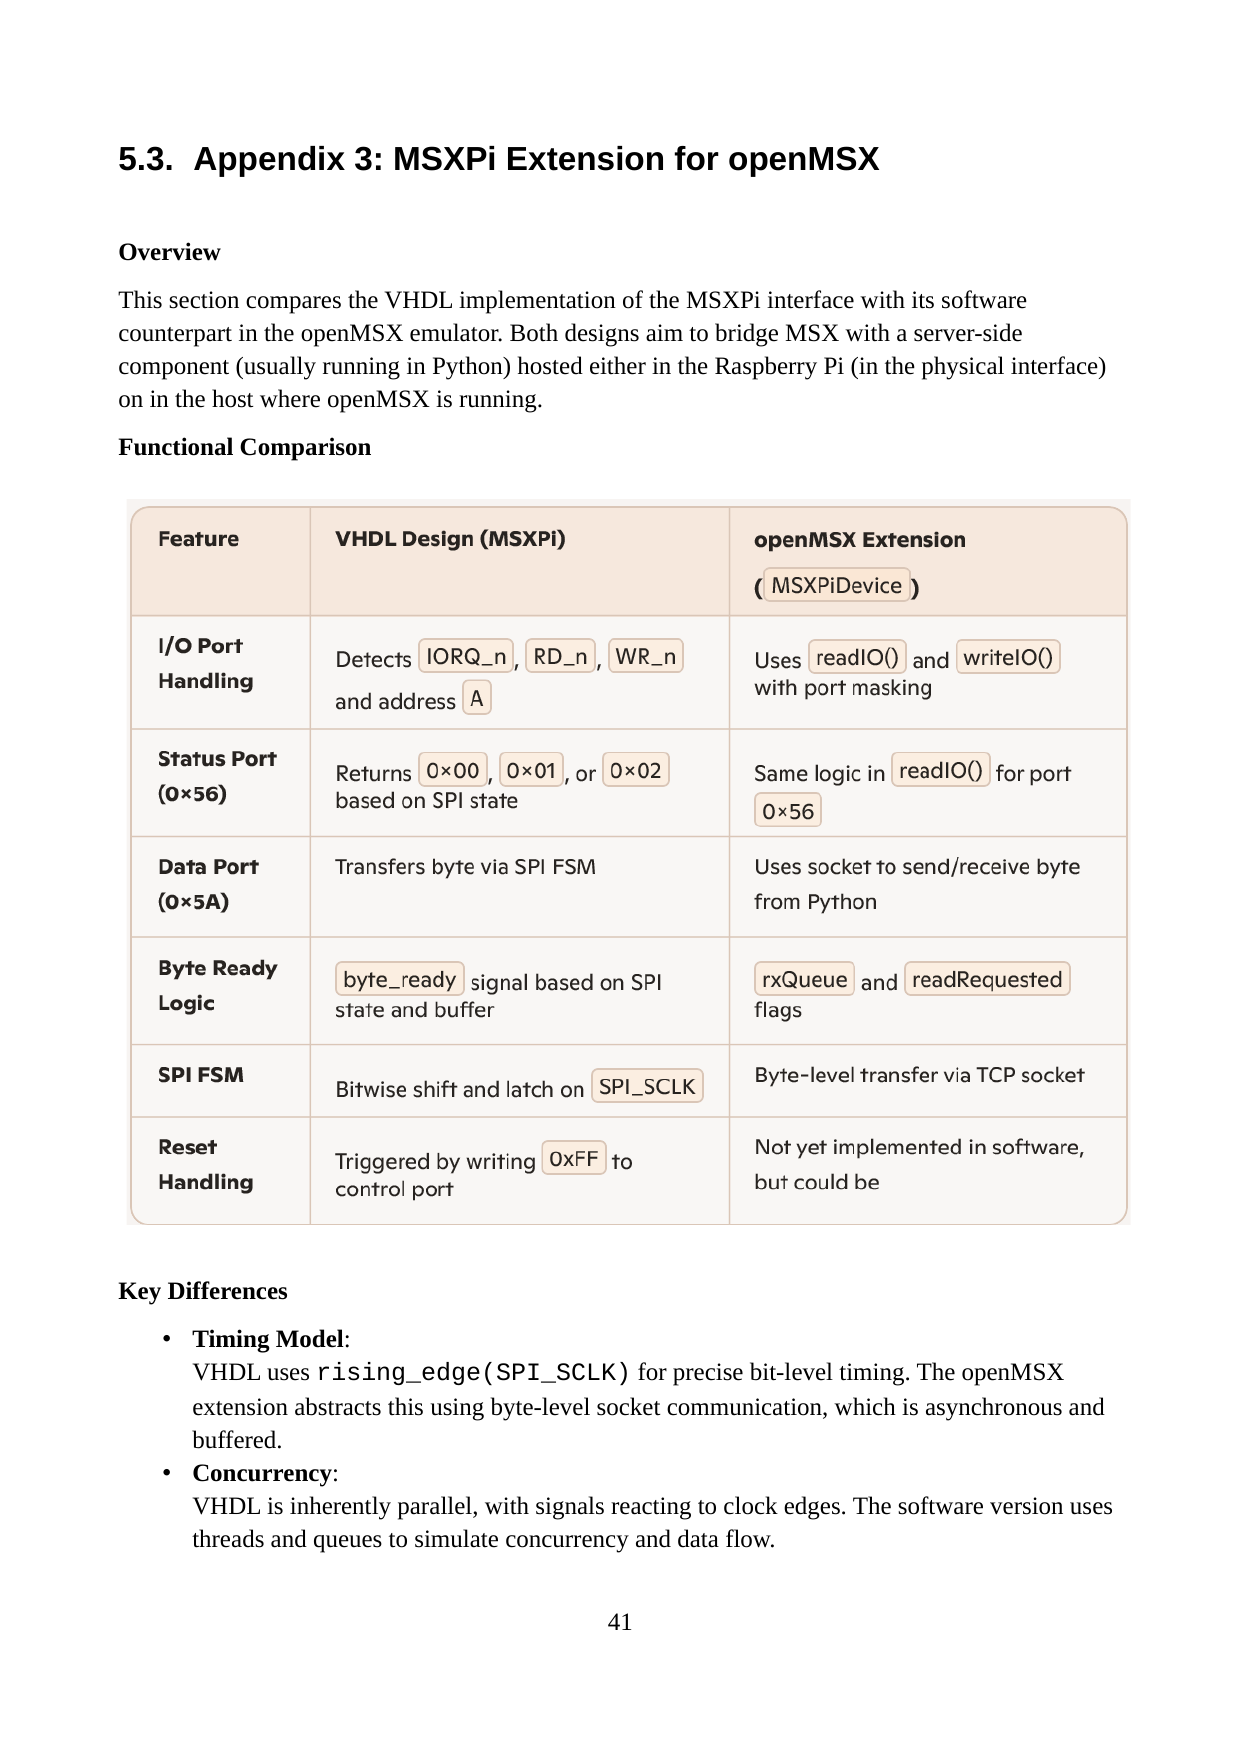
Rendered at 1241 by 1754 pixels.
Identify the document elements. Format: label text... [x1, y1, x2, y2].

text Functional Comparison [118, 432, 1122, 461]
text Key Differences [118, 1276, 1122, 1305]
text This section compares the VHDL implementation of the MSXPi interface with its software counterpart in the openMSX emulator. Both designs aim to bridge MSX with a server-side component (usually running in Python) hosted either in the Raspberry Pi (in the physical interface) on in the host where openMSX is running. [118, 285, 1122, 413]
text Overview [118, 237, 1122, 266]
list Concurrency: VHDL is inherently parallel, with signals reacting to clock edges. The software version uses threads and queues to simulate concurrency and data flow. [162, 1458, 1122, 1553]
picture [126, 499, 1131, 1225]
subtitle Appendix 3: MSXPi Extension for openMSX [118, 139, 1122, 177]
list Timing Model: VHDL uses rising_edge(SPI_SCLK) for precise bit-level timing. The openMSX extension abstracts this using byte-level socket communication, which is asynchronous and buffered. [162, 1324, 1122, 1454]
